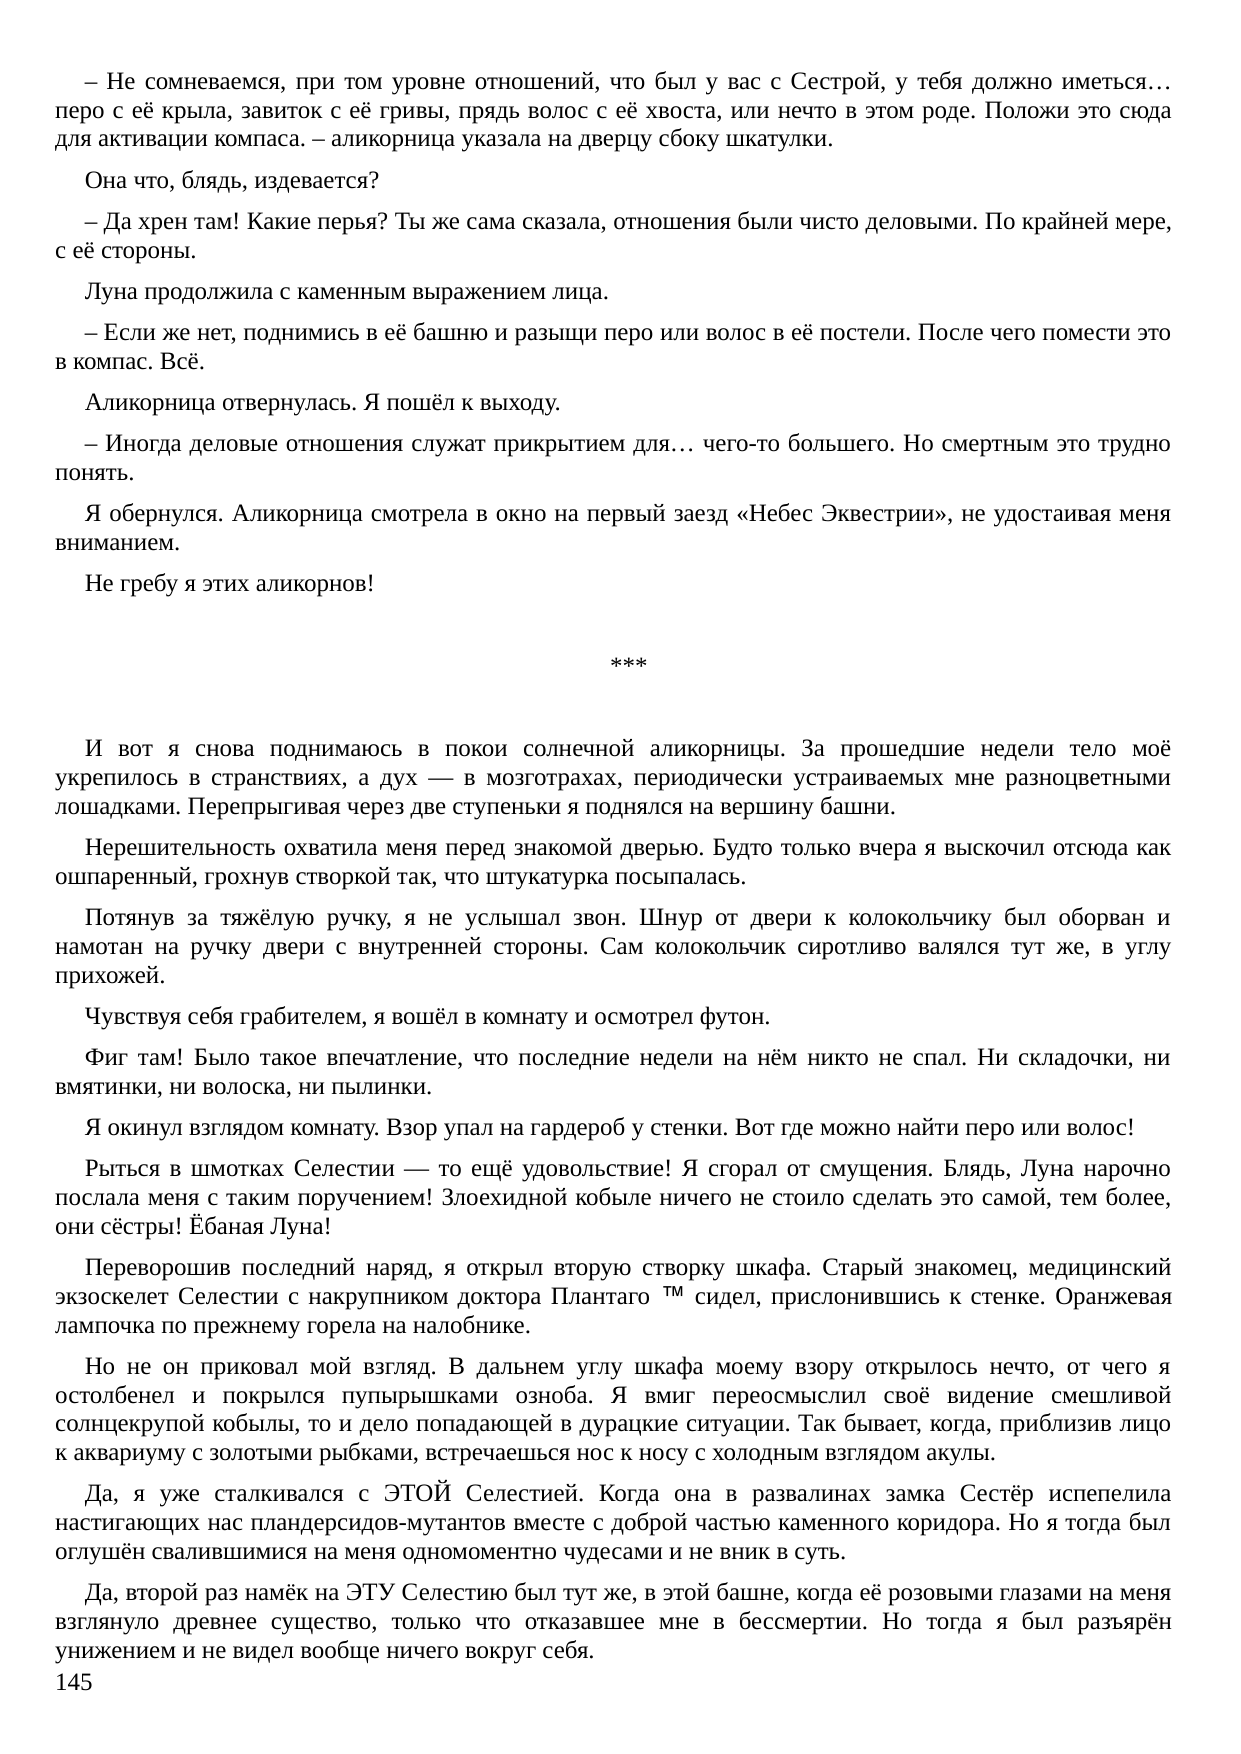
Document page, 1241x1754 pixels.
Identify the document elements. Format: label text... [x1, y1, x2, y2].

text – Если же нет, поднимись в её башню и разыщи перо или волос в её постели. После чего помести это в компас. Всё. [55, 317, 1173, 375]
text – Иногда деловые отношения служат прикрытием для… чего-то большего. Но смертным это трудно понять. [55, 428, 1173, 486]
text Аликорница отвернулась. Я пошёл к выходу. [55, 387, 1173, 416]
text Переворошив последний наряд, я открыл вторую створку шкафа. Старый знакомец, медицинский экзоскелет Селестии с накрупником доктора Плантаго  сидел, прислонившись к стенке. Оранжевая лампочка по прежнему горела на налобнике. [55, 1252, 1173, 1338]
text Я окинул взглядом комнату. Взор упал на гардероб у стенки. Вот где можно найти перо или волос! [55, 1112, 1173, 1141]
text Луна продолжила с каменным выражением лица. [55, 276, 1173, 305]
text – Не сомневаемся, при том уровне отношений, что был у вас с Сестрой, у тебя должно иметься… перо с её крыла, завиток с её гривы, прядь волос с её хвоста, или нечто в этом роде. Положи это сюда для активации компаса. – аликорница указала на дверцу сбоку шкатулки. [55, 66, 1173, 152]
text Да, второй раз намёк на ЭТУ Селестию был тут же, в этой башне, когда её розовыми глазами на меня взглянуло древнее существо, только что отказавшее мне в бессмертии. Но тогда я был разъярён унижением и не видел вообще ничего вокруг себя. [55, 1577, 1173, 1663]
text Не гребу я этих аликорнов! [55, 568, 1173, 597]
text Рыться в шмотках Селестии — то ещё удовольствие! Я сгорал от смущения. Блядь, Луна нарочно послала меня с таким поручением! Злоехидной кобыле ничего не стоило сделать это самой, тем более, они сёстры! Ёбаная Луна! [55, 1153, 1173, 1240]
text Фиг там! Было такое впечатление, что последние недели на нём никто не спал. Ни складочки, ни вмятинки, ни волоска, ни пылинки. [55, 1042, 1173, 1100]
text И вот я снова поднимаюсь в покои солнечной аликорницы. За прошедшие недели тело моё укрепилось в странствиях, а дух — в мозготрахах, периодически устраиваемых мне разноцветными лошадками. Перепрыгивая через две ступеньки я поднялся на вершину башни. [55, 733, 1173, 820]
text Она что, блядь, издевается? [55, 165, 1173, 193]
text Но не он приковал мой взгляд. В дальнем углу шкафа моему взору открылось нечто, от чего я остолбенел и покрылся пупырышками озноба. Я вмиг переосмыслил своё видение смешливой солнцекрупой кобылы, то и дело попадающей в дурацкие ситуации. Так бывает, когда, приблизив лицо к аквариуму с золотыми рыбками, встречаешься нос к носу с холодным взглядом акулы. [55, 1351, 1173, 1466]
text Я обернулся. Аликорница смотрела в окно на первый заезд «Небес Эквестрии», не удостаивая меня вниманием. [55, 498, 1173, 556]
text Нерешительность охватила меня перед знакомой дверью. Будто только вчера я выскочил отсюда как ошпаренный, грохнув створкой так, что штукатурка посыпалась. [55, 832, 1173, 890]
text Чувствуя себя грабителем, я вошёл в комнату и осмотрел футон. [55, 1001, 1173, 1030]
text Потянув за тяжёлую ручку, я не услышал звон. Шнур от двери к колокольчику был оборван и намотан на ручку двери с внутренней стороны. Сам колокольчик сиротливо валялся тут же, в углу прихожей. [55, 902, 1173, 988]
text – Да хрен там! Какие перья? Ты же сама сказала, отношения были чисто деловыми. По крайней мере, с её стороны. [55, 206, 1173, 263]
text *** [55, 651, 1173, 680]
text Да, я уже сталкивался с ЭТОЙ Селестией. Когда она в развалинах замка Сестёр испепелила настигающих нас пландерсидов-мутантов вместе с доброй частью каменного коридора. Но я тогда был оглушён свалившимися на меня одномоментно чудесами и не вник в суть. [55, 1478, 1173, 1565]
